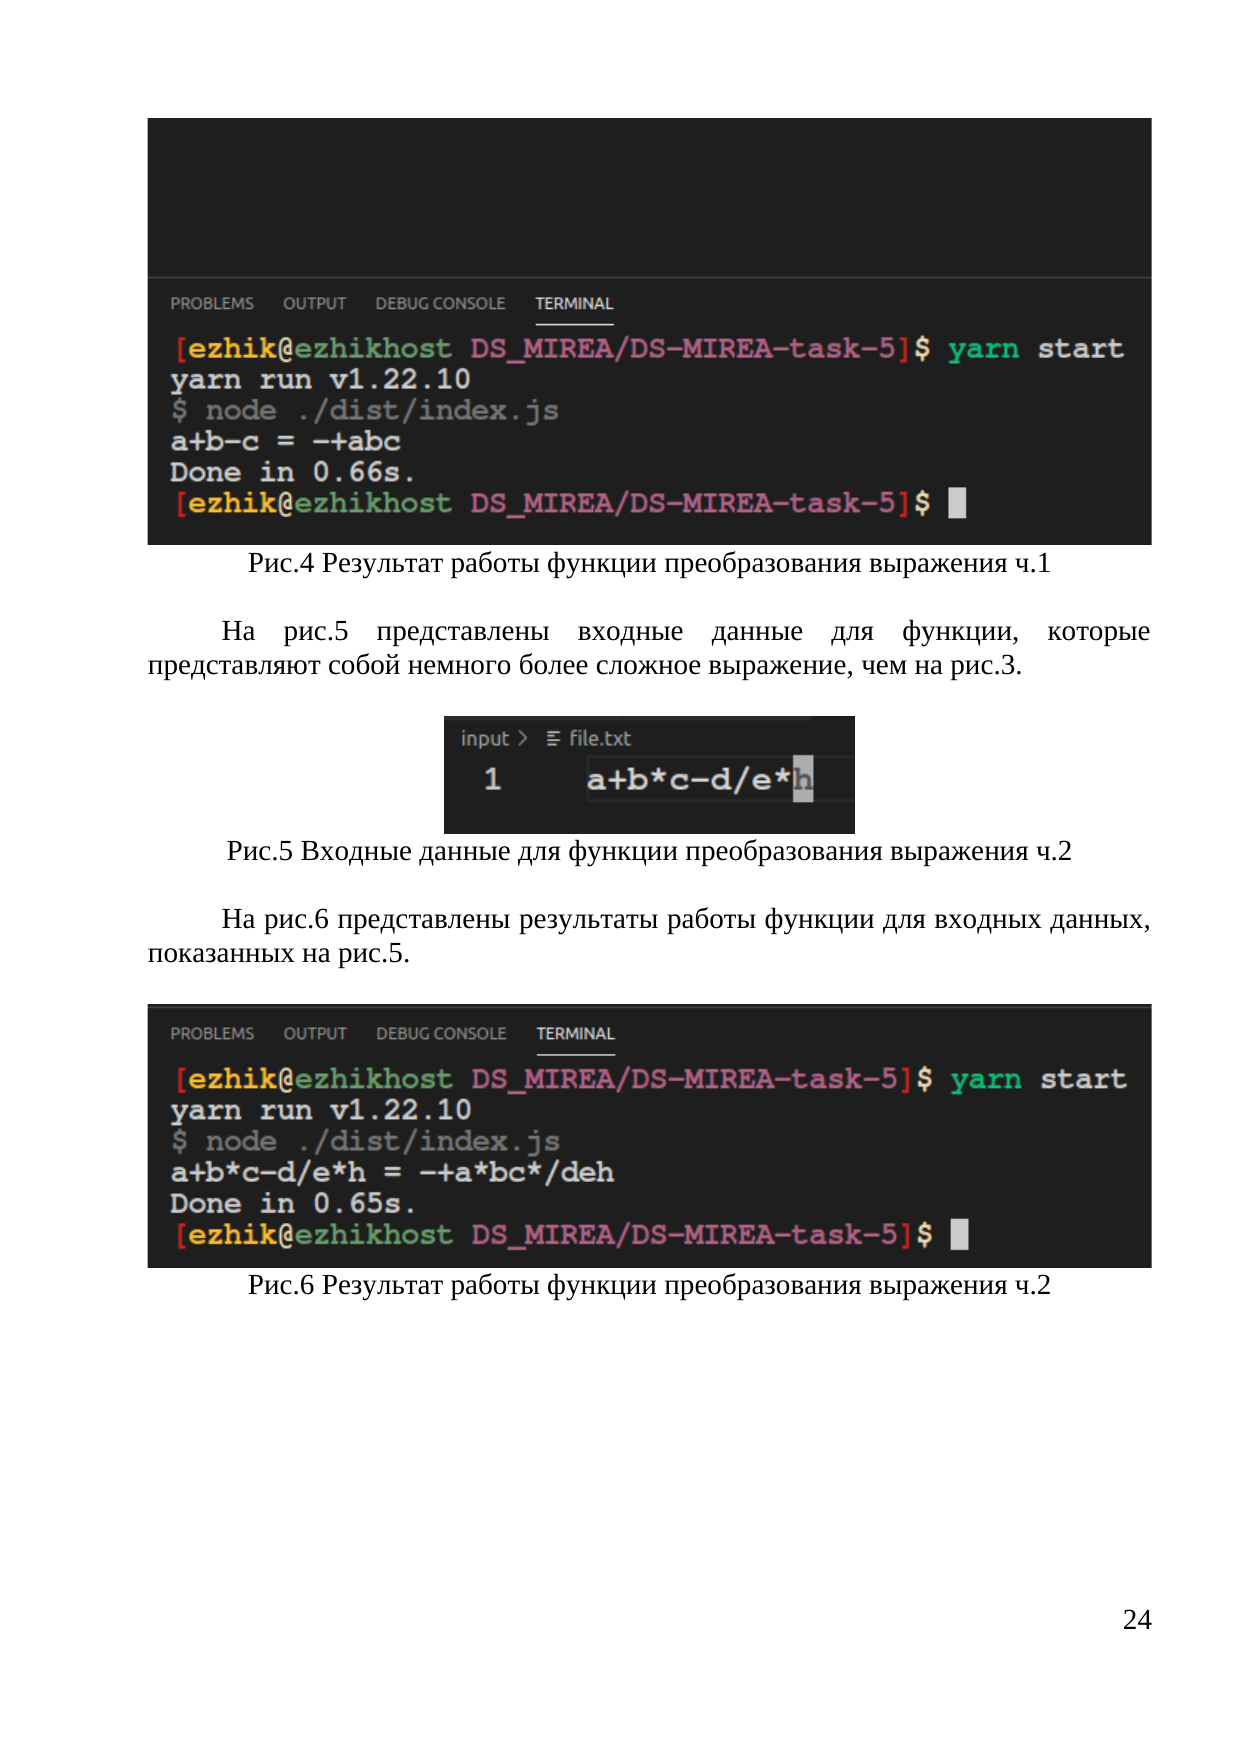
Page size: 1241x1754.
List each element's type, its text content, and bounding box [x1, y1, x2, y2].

text Рис.6 Результат работы функции преобразования выражения ч.2 [148, 1268, 1152, 1301]
picture [147, 118, 1152, 545]
text Рис.4 Результат работы функции преобразования выражения ч.1 [148, 545, 1152, 578]
text На рис.6 представлены результаты работы функции для входных данных, показанных на рис.5. [148, 902, 1152, 969]
picture [147, 1004, 1152, 1268]
picture [444, 716, 855, 834]
text Рис.5 Входные данные для функции преобразования выражения ч.2 [148, 834, 1152, 867]
text На рис.5 представлены входные данные для функции, которые представляют собой немного более сложное выражение, чем на рис.3. [148, 613, 1152, 680]
